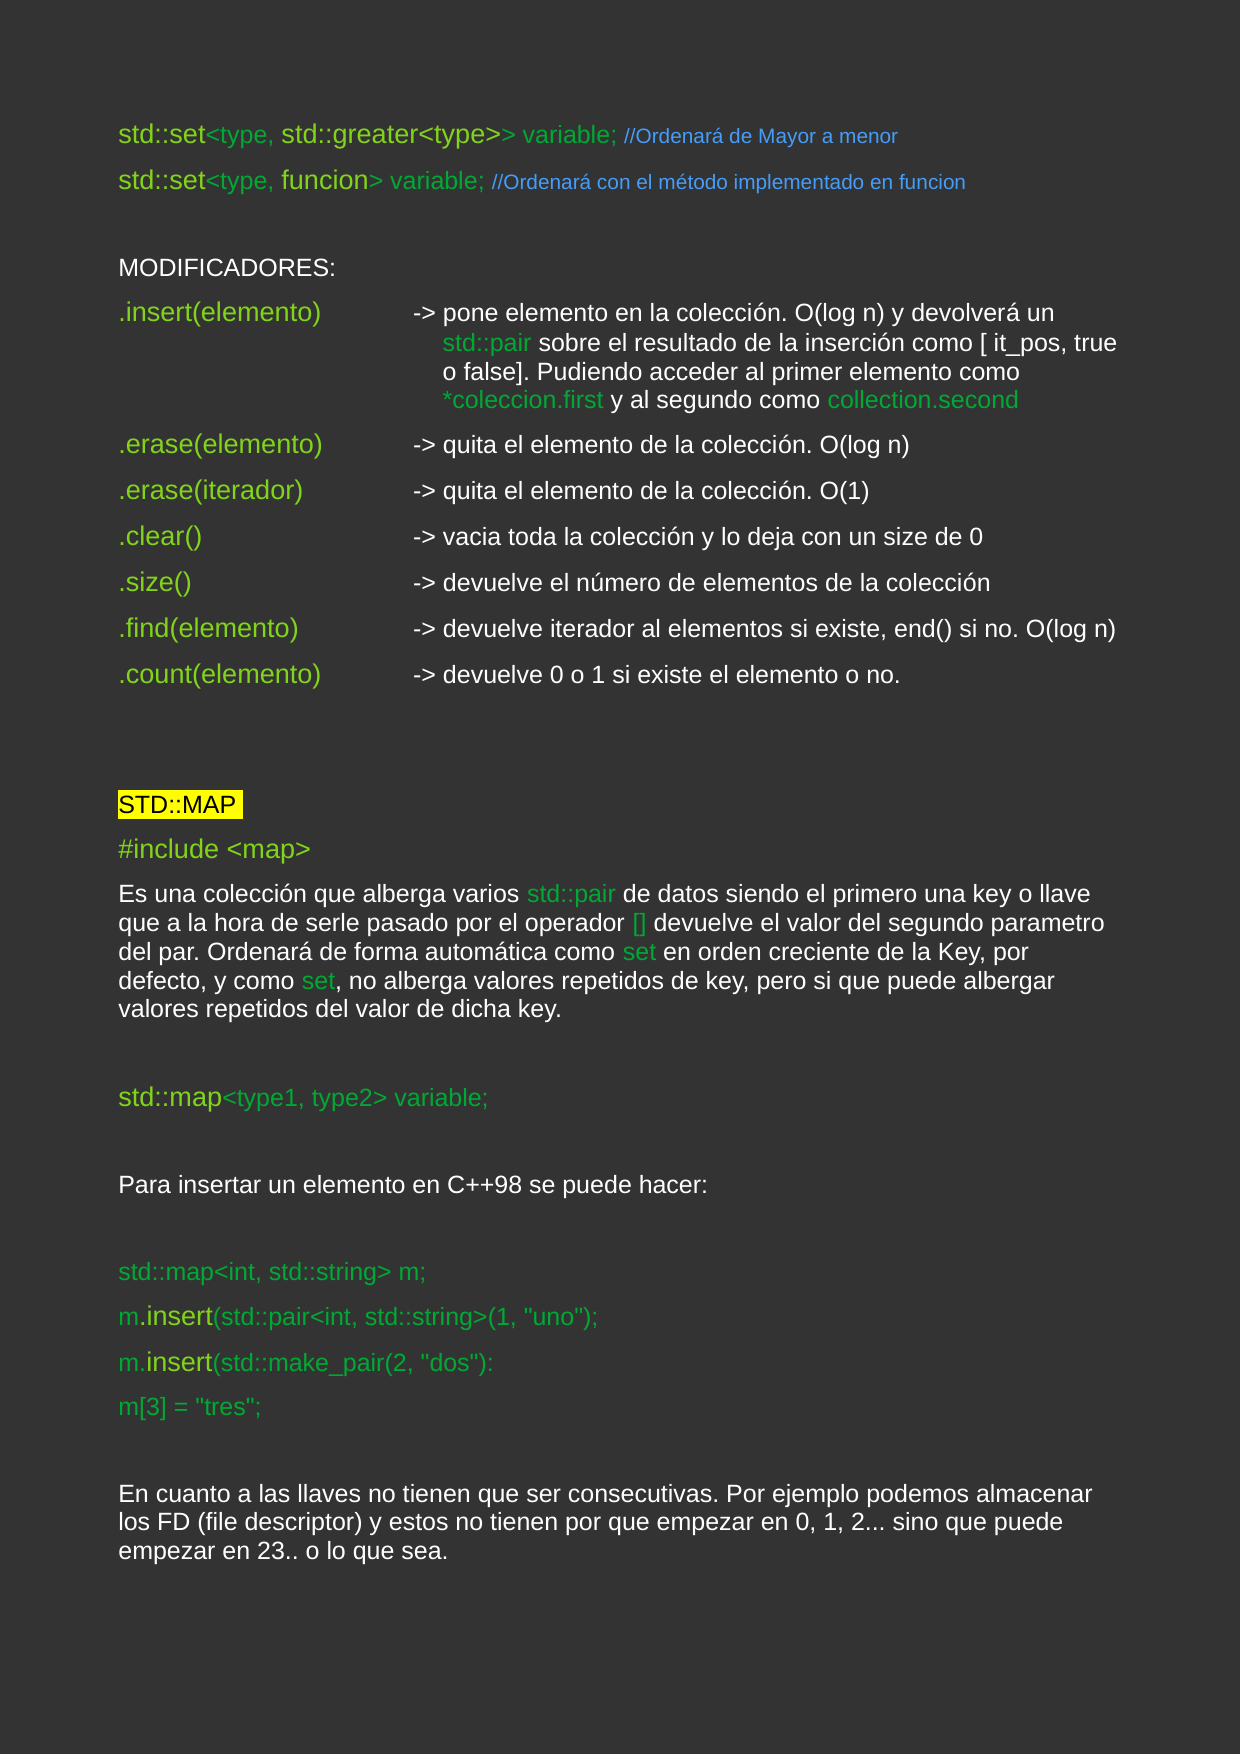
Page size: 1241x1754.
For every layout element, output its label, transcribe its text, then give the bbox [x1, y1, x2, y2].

text MODIFICADORES: [118, 253, 1122, 282]
text std::map<type1, type2> variable; [118, 1081, 1122, 1112]
text std::set<type, funcion> variable; //Ordenará con el método implementado en funcion [118, 164, 1122, 195]
text En cuanto a las llaves no tienen que ser consecutivas. Por ejemplo podemos almacenar los FD (file descriptor) y estos no tienen por que empezar en 0, 1, 2... sino que puede empezar en 23.. o lo que sea. [118, 1478, 1122, 1565]
text #include <map> [118, 833, 1122, 865]
text m.insert(std::pair<int, std::string>(1, "uno"); [118, 1300, 1122, 1331]
text m[3] = "tres"; [118, 1392, 1122, 1421]
text .find(elemento) -> devuelve iterador al elementos si existe, end() si no. O(log n) [118, 612, 1122, 643]
text Para insertar un elemento en C++98 se puede hacer: [118, 1170, 1122, 1199]
text .erase(iterador) -> quita el elemento de la colección. O(1) [118, 474, 1122, 506]
text STD::MAP [118, 790, 1122, 819]
text .count(elemento) -> devuelve 0 o 1 si existe el elemento o no. [118, 658, 1122, 689]
text .size() -> devuelve el número de elementos de la colección [118, 566, 1122, 597]
text Es una colección que alberga varios std::pair de datos siendo el primero una key o llave que a la hora de serle pasado por el operador [] devuelve el valor del segundo parametro del par. Ordenará de forma automática como set en orden creciente de la Key, por defecto, y como set, no alberga valores repetidos de key, pero si que puede albergar valores repetidos del valor de dicha key. [118, 879, 1122, 1023]
text .erase(elemento) -> quita el elemento de la colección. O(log n) [118, 428, 1122, 460]
text .insert(elemento) -> pone elemento en la colección. O(log n) y devolverá un std::pair sobre el resultado de la inserción como [ it_pos, true o false]. Pudiendo acceder al primer elemento como *coleccion.first y al segundo como collection.second [118, 296, 1122, 414]
text .clear() -> vacia toda la colección y lo deja con un size de 0 [118, 520, 1122, 551]
text std::map<int, std::string> m; [118, 1257, 1122, 1286]
text std::set<type, std::greater<type>> variable; //Ordenará de Mayor a menor [118, 118, 1122, 149]
text m.insert(std::make_pair(2, "dos"): [118, 1346, 1122, 1377]
